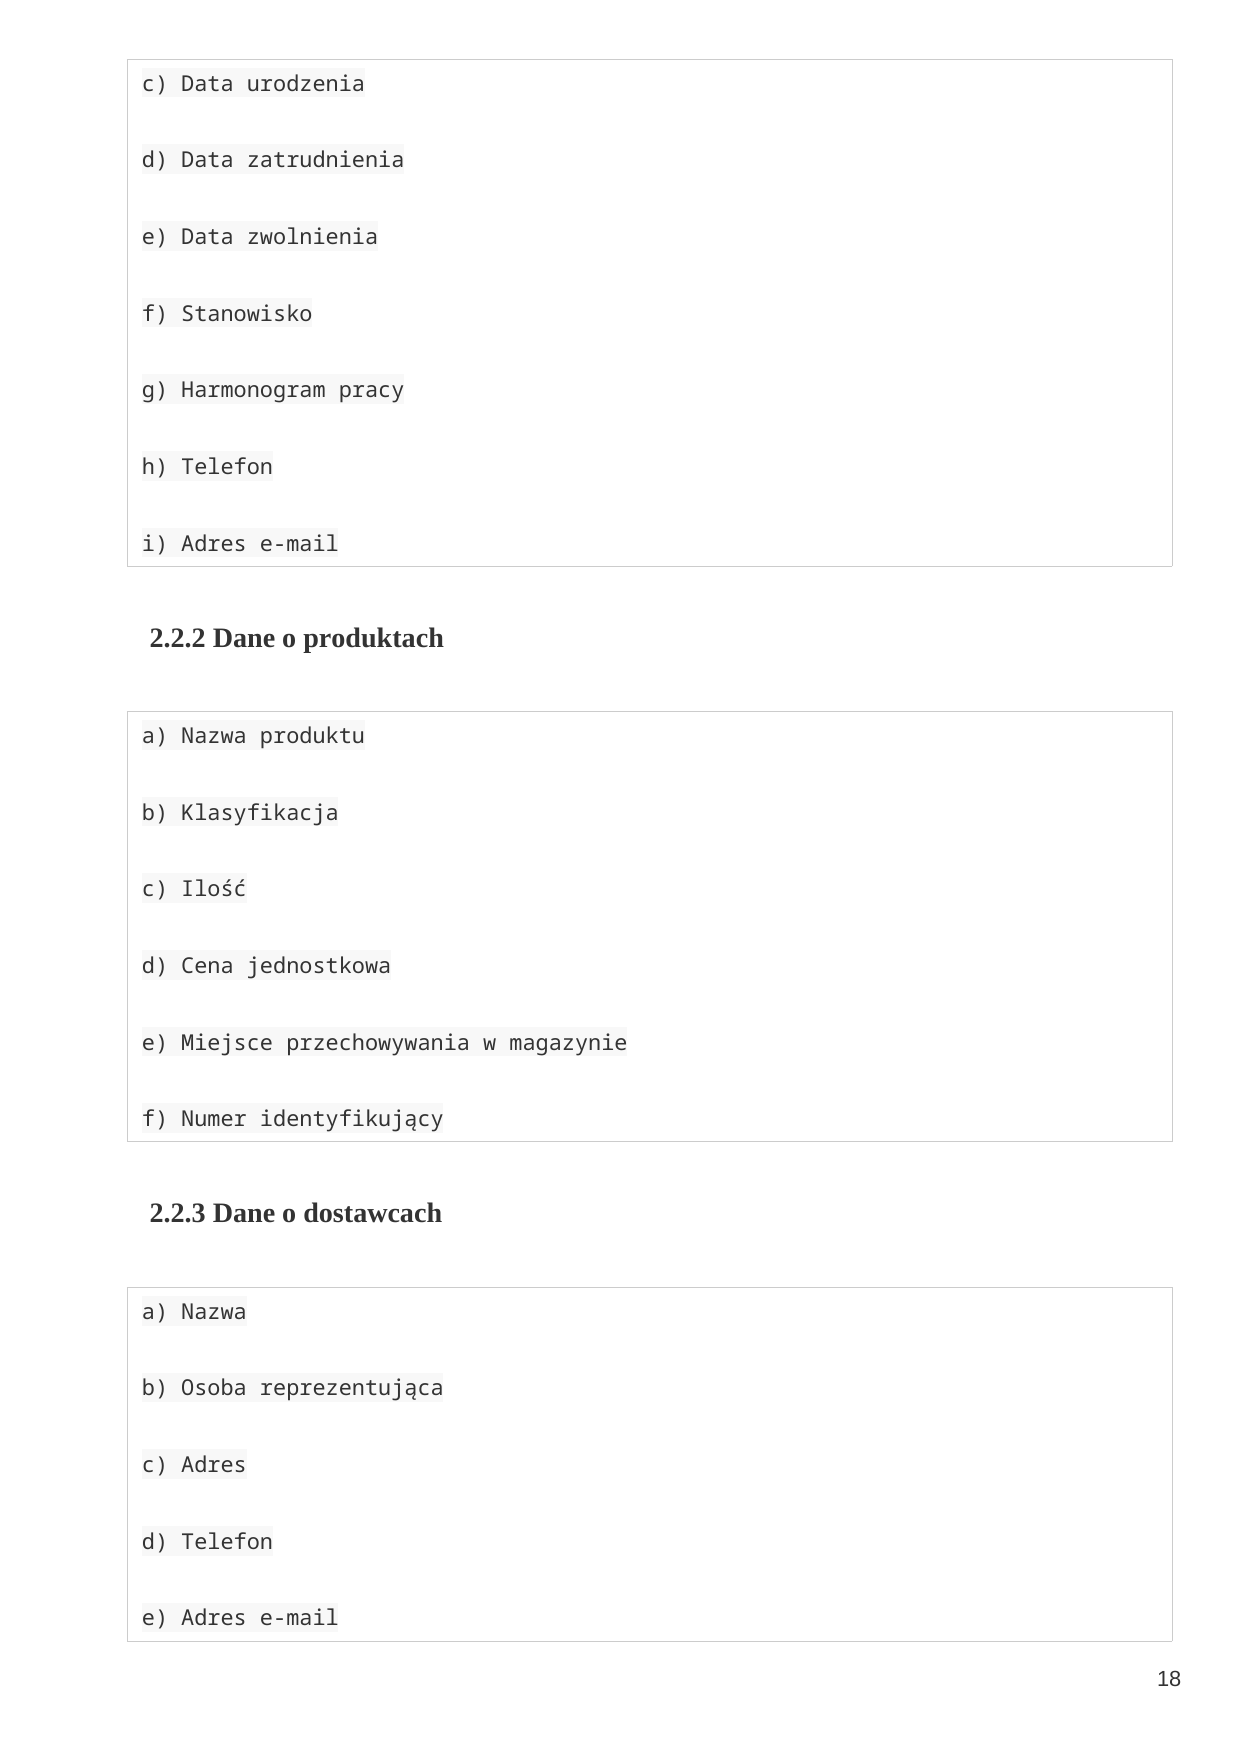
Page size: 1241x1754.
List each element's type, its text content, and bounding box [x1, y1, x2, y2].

text a) Nazwa produktu [128, 712, 1172, 750]
text e) Miejsce przechowywania w magazynie [128, 1018, 1172, 1056]
text c) Ilość [128, 865, 1172, 903]
text b) Osoba reprezentująca [128, 1364, 1172, 1402]
text g) Harmonogram pracy [128, 366, 1172, 404]
text d) Cena jednostkowa [128, 941, 1172, 980]
text e) Data zwolnienia [128, 212, 1172, 251]
text c) Adres [128, 1441, 1172, 1479]
text h) Telefon [128, 442, 1172, 481]
subtitle 2.2.3 Dane o dostawcach [149, 1196, 1150, 1229]
subtitle 2.2.2 Dane o produktach [149, 621, 1150, 653]
text i) Adres e-mail [128, 519, 1172, 566]
text a) Nazwa [128, 1288, 1172, 1326]
text e) Adres e-mail [128, 1594, 1172, 1641]
text f) Stanowisko [128, 289, 1172, 327]
text f) Numer identyfikujący [128, 1095, 1172, 1141]
text c) Data urodzenia [128, 60, 1172, 97]
text d) Telefon [128, 1517, 1172, 1556]
text b) Klasyfikacja [128, 788, 1172, 826]
text d) Data zatrudnienia [128, 136, 1172, 174]
